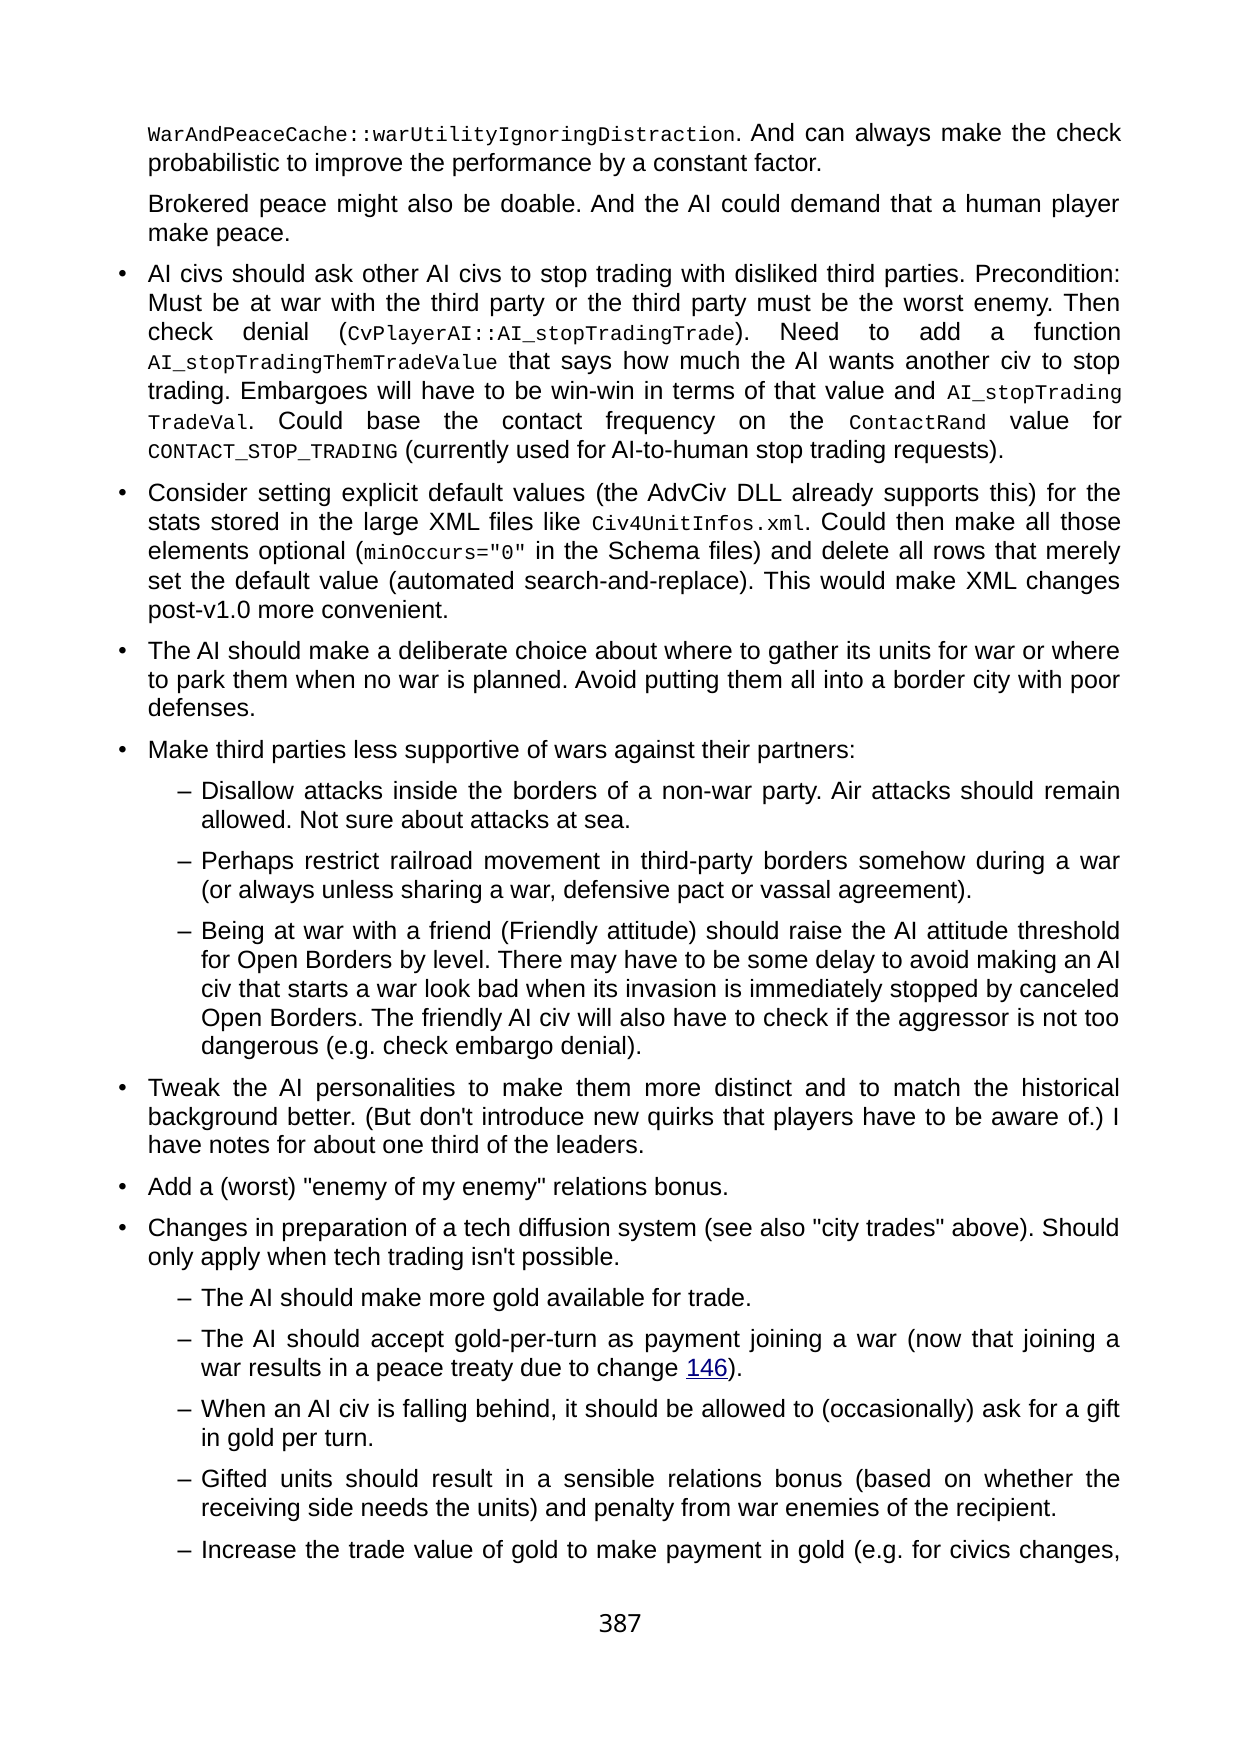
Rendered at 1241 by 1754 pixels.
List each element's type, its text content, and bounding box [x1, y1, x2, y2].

list Perhaps restrict railroad movement in third-party borders somehow during a war (or always unless sharing a war, defensive pact or vassal agreement). [177, 846, 1122, 904]
list AI civs should ask other AI civs to stop trading with disliked third parties. Precondition: Must be at war with the third party or the third party must be the worst enemy. Then check denial (CvPlayerAI::AI_stopTradingTrade). Need to add a function AI_stopTradingThemTradeValue that says how much the AI wants another civ to stop trading. Embargoes will have to be win-win in terms of that value and AI_stopTrading TradeVal. Could base the contact frequency on the ContactRand value for CONTACT_STOP_TRADING (currently used for AI-to-human stop trading requests). [118, 259, 1122, 465]
list WarAndPeaceCache::warUtilityIgnoringDistraction. And can always make the check probabilistic to improve the performance by a constant factor. [118, 118, 1122, 177]
list When an AI civ is falling behind, it should be allowed to (occasionally) ask for a gift in gold per turn. [177, 1394, 1122, 1452]
list Consider setting explicit default values (the AdvCiv DLL already supports this) for the stats stored in the large XML files like Civ4UnitInfos.xml. Could then make all those elements optional (minOccurs="0" in the Schema files) and delete all rows that merely set the default value (automated search-and-replace). This would make XML changes post-v1.0 more convenient. [118, 478, 1122, 623]
list Increase the trade value of gold to make payment in gold (e.g. for civics changes, [177, 1534, 1122, 1563]
list Brokered peace might also be doable. And the AI could demand that a human player make peace. [118, 189, 1122, 247]
list Disallow attacks inside the borders of a non-war party. Air attacks should remain allowed. Not sure about attacks at sea. [177, 776, 1122, 834]
list Gifted units should result in a sensible relations bonus (based on whether the receiving side needs the units) and penalty from war enemies of the recipient. [177, 1464, 1122, 1522]
list The AI should make a deliberate choice about where to gather its units for war or where to park them when no war is planned. Avoid putting them all into a border city with poor defenses. [118, 636, 1122, 722]
list Being at war with a friend (Friendly attitude) should raise the AI attitude threshold for Open Borders by level. There may have to be some delay to avoid making an AI civ that starts a war look bad when its invasion is immediately stopped by canceled Open Borders. The friendly AI civ will also have to check if the aggressor is not too dangerous (e.g. check embargo denial). [177, 916, 1122, 1060]
list The AI should accept gold-per-turn as payment joining a war (now that joining a war results in a peace treaty due to change 146). [177, 1324, 1122, 1382]
list Tweak the AI personalities to make them more distinct and to match the historical background better. (But don't introduce new quirks that players have to be aware of.) I have notes for about one third of the leaders. [118, 1073, 1122, 1159]
list The AI should make more gold available for trade. [177, 1283, 1122, 1312]
list Add a (worst) "enemy of my enemy" relations bonus. [118, 1171, 1122, 1200]
list Make third parties less supportive of wars against their partners: [118, 735, 1122, 763]
list Changes in preparation of a tech diffusion system (see also "city trades" above). Should only apply when tech trading isn't possible. [118, 1213, 1122, 1270]
